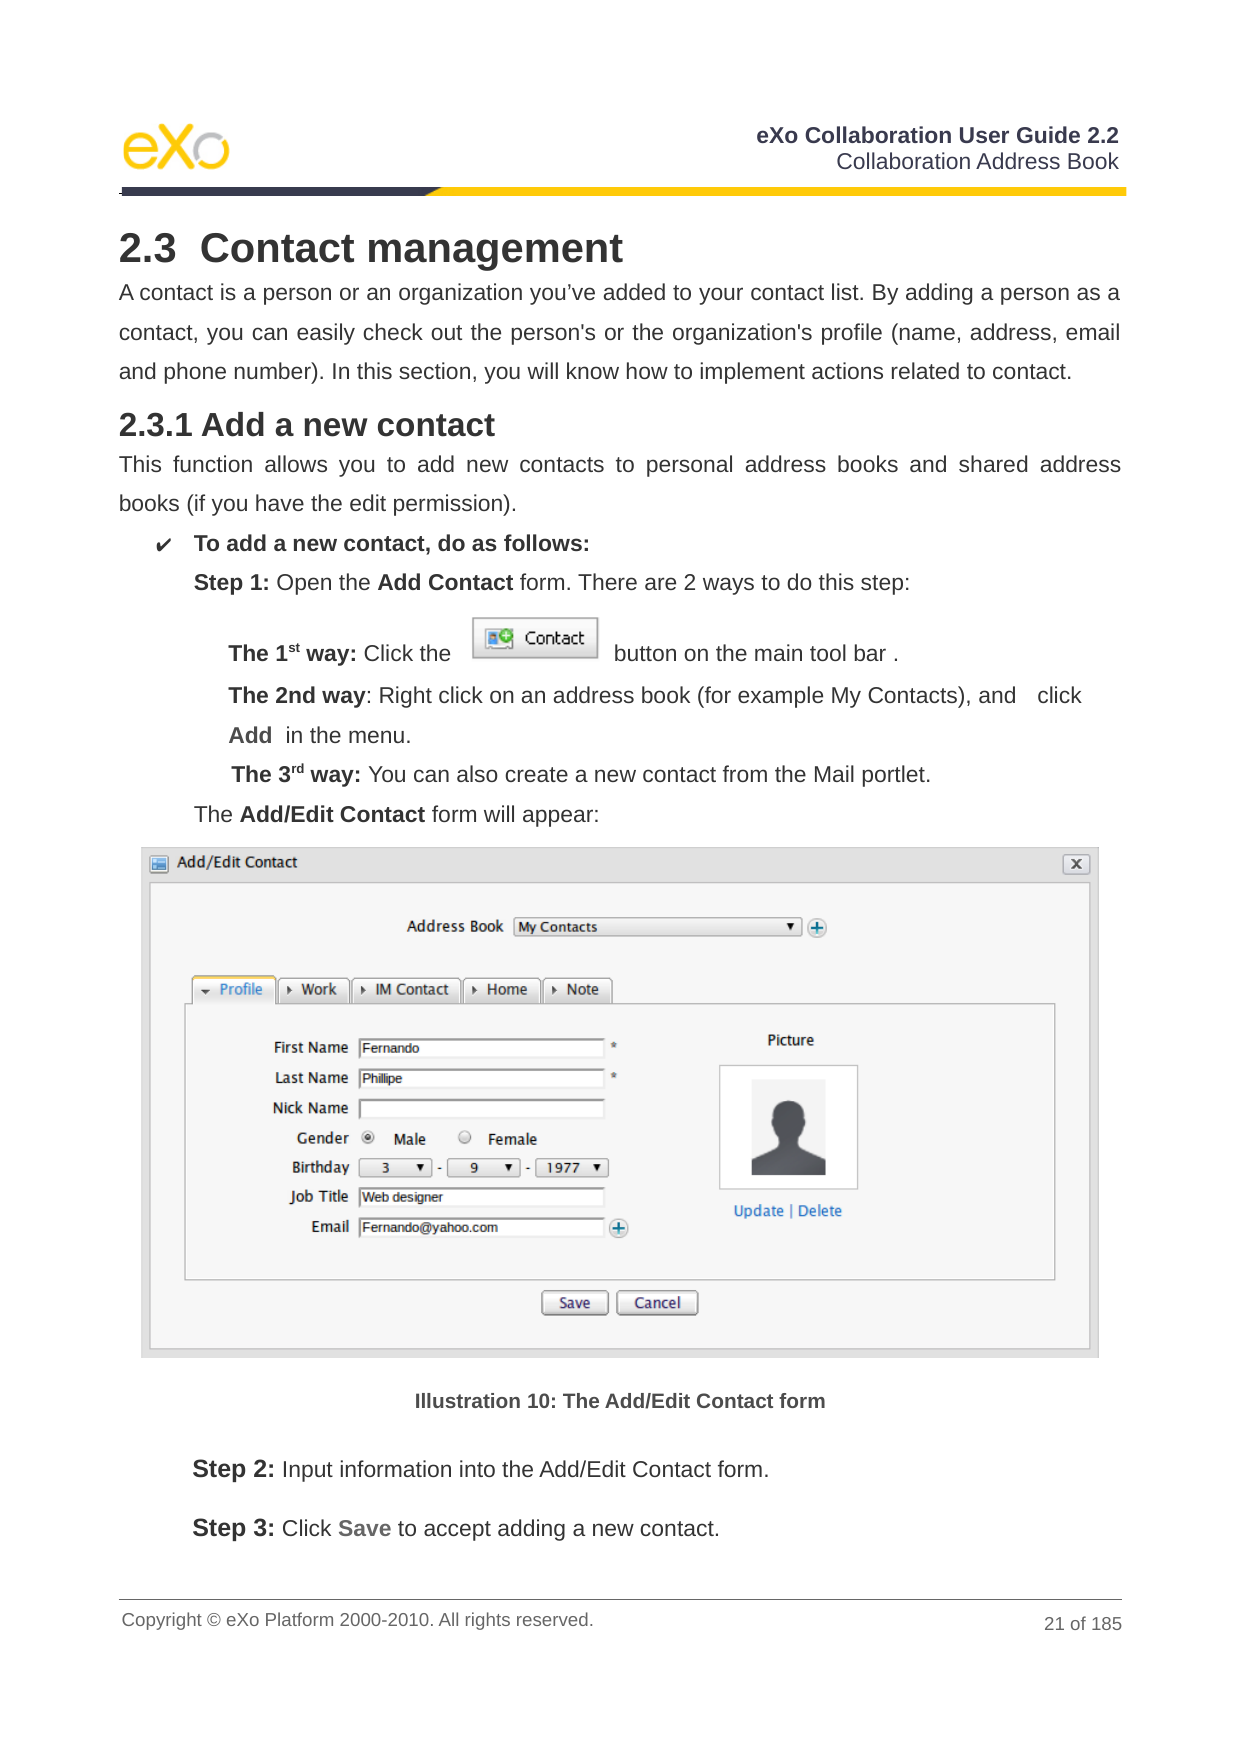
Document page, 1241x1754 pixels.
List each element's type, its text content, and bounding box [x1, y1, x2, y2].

list Illustration 10: The Add/Edit Contact form [141, 1358, 1099, 1413]
picture [123, 123, 230, 170]
text This function allows you to add new contacts to personal address books and shared address books (if you have the edit permission). [118, 451, 1122, 517]
list The 3rd way: You can also create a new contact from the Mail portlet. [193, 761, 1122, 787]
picture [141, 847, 1099, 1358]
subtitle Contact management [118, 223, 1122, 271]
picture [471, 616, 600, 662]
list Step 3: Click Save to accept adding a new contact. [154, 1513, 1122, 1542]
list The Add/Edit Contact form will appear: [156, 801, 1122, 827]
list Step 1: Open the Add Contact form. There are 2 ways to do this step: [156, 569, 1122, 596]
subtitle Add a new contact [118, 405, 1122, 443]
text A contact is a person or an organization you’ve added to your contact list. By adding a person as a contact, you can easily check out the person's or the organization's profile (name, address, email and phone number). In this section, you will know how to implement actions related to contact. [118, 279, 1122, 384]
list The 2nd way: Right click on an address book (for example My Contacts), and click Add in the menu. [228, 682, 1122, 748]
picture [121, 187, 1127, 196]
list Step 2: Input information into the Add/Edit Contact form. [154, 1454, 1122, 1483]
list The 1st way: Click the button on the main tool bar . [228, 609, 1122, 669]
list To add a new contact, do as follows: [156, 530, 1122, 556]
